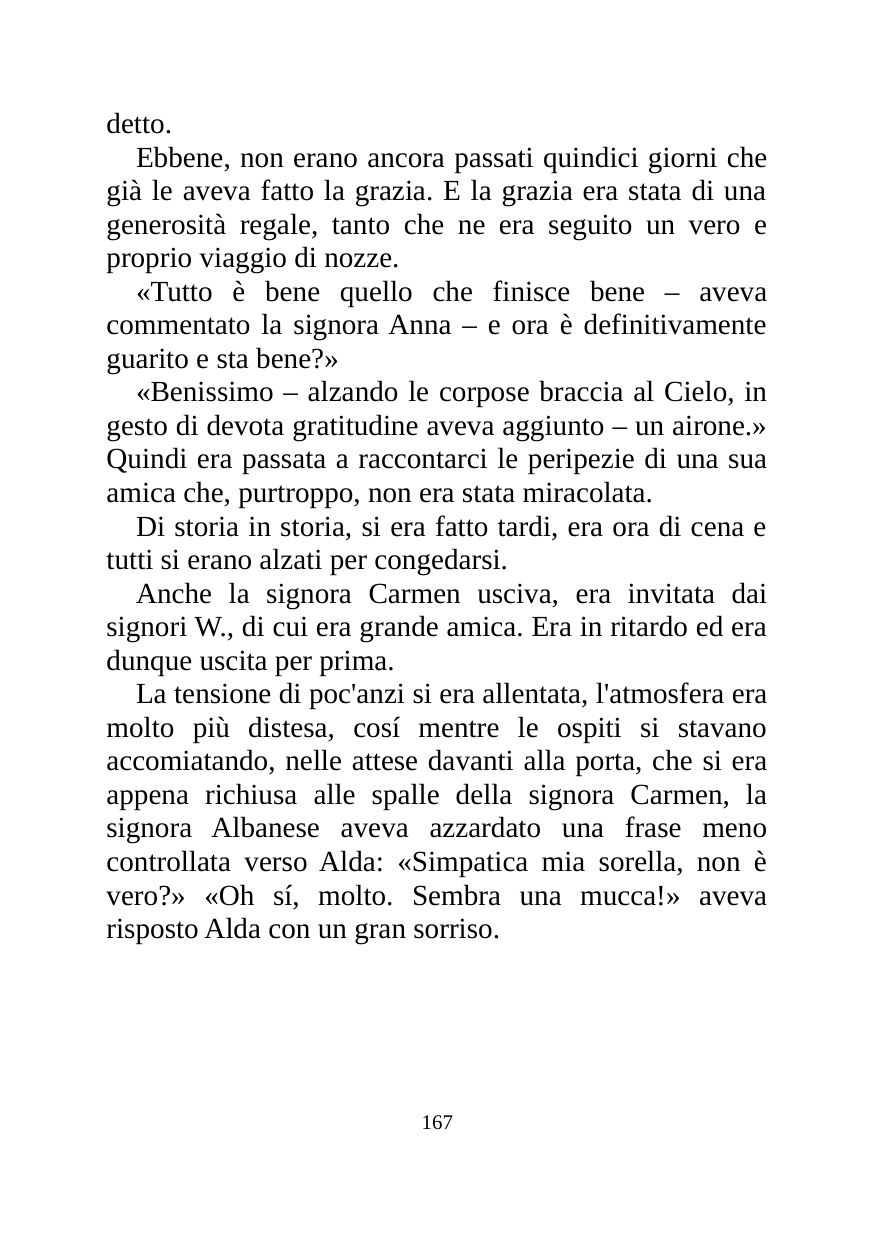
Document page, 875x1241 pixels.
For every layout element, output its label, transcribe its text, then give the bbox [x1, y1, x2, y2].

text Ebbene, non erano ancora passati quindici giorni che già le aveva fatto la grazia. E la grazia era stata di una generosità regale, tanto che ne era seguito un vero e proprio viaggio di nozze. [106, 140, 768, 274]
text La tensione di poc'anzi si era allentata, l'atmosfera era molto più distesa, cosí mentre le ospiti si stavano accomiatando, nelle attese davanti alla porta, che si era appena richiusa alle spalle della signora Carmen, la signora Albanese aveva azzardato una frase meno controllata verso Alda: «Simpatica mia sorella, non è vero?» «Oh sí, molto. Sembra una mucca!» aveva risposto Alda con un gran sorriso. [106, 676, 768, 945]
text Anche la signora Carmen usciva, era invitata dai signori W., di cui era grande amica. Era in ritardo ed era dunque uscita per prima. [106, 576, 768, 676]
text «Benissimo – alzando le corpose braccia al Cielo, in gesto di devota gratitudine aveva aggiunto – un airone.» Quindi era passata a raccontarci le peripezie di una sua amica che, purtroppo, non era stata miracolata. [106, 374, 768, 509]
text detto. [106, 106, 768, 140]
text Di storia in storia, si era fatto tardi, era ora di cena e tutti si erano alzati per congedarsi. [106, 509, 768, 576]
text «Tutto è bene quello che finisce bene – aveva commentato la signora Anna – e ora è definitivamente guarito e sta bene?» [106, 274, 768, 374]
